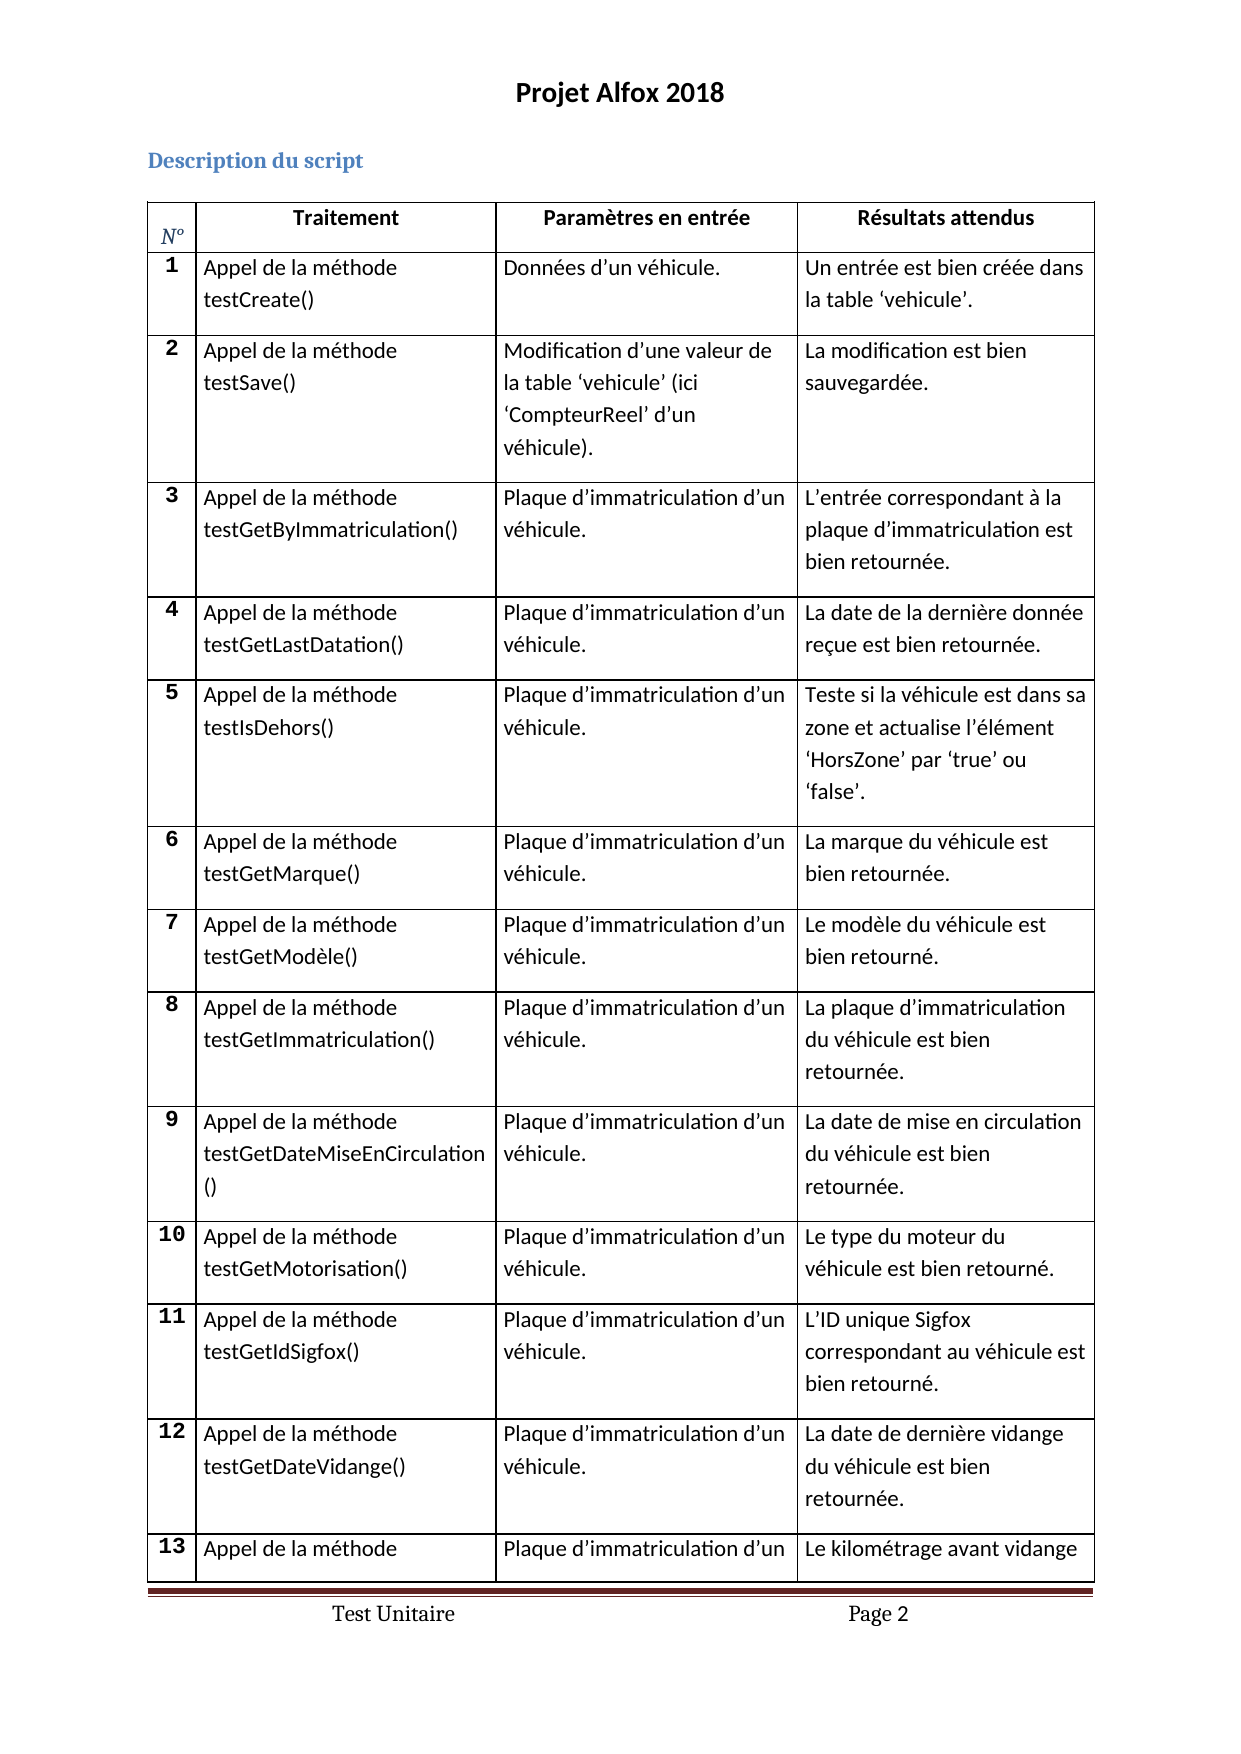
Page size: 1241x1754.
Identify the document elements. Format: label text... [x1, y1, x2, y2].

table_cell Le type du moteur du véhicule est bien retourné. [798, 1222, 1094, 1303]
table_header Paramètres en entrée [497, 203, 797, 252]
table_cell Plaque d’immatriculation d’un véhicule. [497, 1222, 797, 1303]
table_cell Données d’un véhicule. [497, 253, 797, 334]
table_cell La modification est bien sauvegardée. [798, 336, 1094, 481]
table_cell 7 [148, 910, 195, 991]
table_cell Appel de la méthode testCreate() [197, 253, 495, 334]
table_cell Le modèle du véhicule est bien retourné. [798, 910, 1094, 991]
table_cell La marque du véhicule est bien retournée. [798, 827, 1094, 908]
table_cell La date de mise en circulation du véhicule est bien retournée. [798, 1107, 1094, 1221]
table_cell Plaque d’immatriculation d’un véhicule. [497, 1420, 797, 1533]
table_cell La date de la dernière donnée reçue est bien retournée. [798, 598, 1094, 679]
table_cell 13 [148, 1535, 195, 1581]
table_cell Appel de la méthode testGetByImmatriculation() [197, 483, 495, 596]
table_cell Plaque d’immatriculation d’un [497, 1535, 797, 1581]
table_cell 3 [148, 483, 195, 596]
table_cell 1 [148, 253, 195, 334]
table_cell 12 [148, 1420, 195, 1533]
table_cell Appel de la méthode testGetMarque() [197, 827, 495, 908]
table_cell 8 [148, 993, 195, 1106]
table_cell Un entrée est bien créée dans la table ‘vehicule’. [798, 253, 1094, 334]
table_cell Appel de la méthode [197, 1535, 495, 1581]
table_cell Plaque d’immatriculation d’un véhicule. [497, 1107, 797, 1221]
table_cell 11 [148, 1305, 195, 1418]
table_cell Appel de la méthode testGetMotorisation() [197, 1222, 495, 1303]
table_cell Plaque d’immatriculation d’un véhicule. [497, 483, 797, 596]
table_cell Appel de la méthode testSave() [197, 336, 495, 481]
table_cell 6 [148, 827, 195, 908]
table_header N° [148, 203, 195, 252]
table_cell Plaque d’immatriculation d’un véhicule. [497, 827, 797, 908]
table_header Traitement [197, 203, 495, 252]
table_cell L’entrée correspondant à la plaque d’immatriculation est bien retournée. [798, 483, 1094, 596]
table_cell Plaque d’immatriculation d’un véhicule. [497, 993, 797, 1106]
table_cell 10 [148, 1222, 195, 1303]
table_cell Plaque d’immatriculation d’un véhicule. [497, 681, 797, 826]
table_cell La date de dernière vidange du véhicule est bien retournée. [798, 1420, 1094, 1533]
table_cell Teste si la véhicule est dans sa zone et actualise l’élément ‘HorsZone’ par ‘true’ ou ‘false’. [798, 681, 1094, 826]
subtitle Description du script [148, 148, 1093, 174]
table_cell Plaque d’immatriculation d’un véhicule. [497, 598, 797, 679]
table_cell Appel de la méthode testGetDateMiseEnCirculation() [197, 1107, 495, 1221]
table_cell Appel de la méthode testGetLastDatation() [197, 598, 495, 679]
table_cell Plaque d’immatriculation d’un véhicule. [497, 910, 797, 991]
table_cell Appel de la méthode testGetDateVidange() [197, 1420, 495, 1533]
table_cell Appel de la méthode testGetIdSigfox() [197, 1305, 495, 1418]
table_cell 9 [148, 1107, 195, 1221]
table_cell Appel de la méthode testIsDehors() [197, 681, 495, 826]
table_cell L’ID unique Sigfox correspondant au véhicule est bien retourné. [798, 1305, 1094, 1418]
table_cell La plaque d’immatriculation du véhicule est bien retournée. [798, 993, 1094, 1106]
table_cell Le kilométrage avant vidange [798, 1535, 1094, 1581]
table_cell Appel de la méthode testGetModèle() [197, 910, 495, 991]
table_header Résultats attendus [798, 203, 1094, 252]
table_cell Modification d’une valeur de la table ‘vehicule’ (ici ‘CompteurReel’ d’un véhicule). [497, 336, 797, 481]
table_cell 5 [148, 681, 195, 826]
table_cell 4 [148, 598, 195, 679]
table_cell 2 [148, 336, 195, 481]
table_cell Plaque d’immatriculation d’un véhicule. [497, 1305, 797, 1418]
table_cell Appel de la méthode testGetImmatriculation() [197, 993, 495, 1106]
